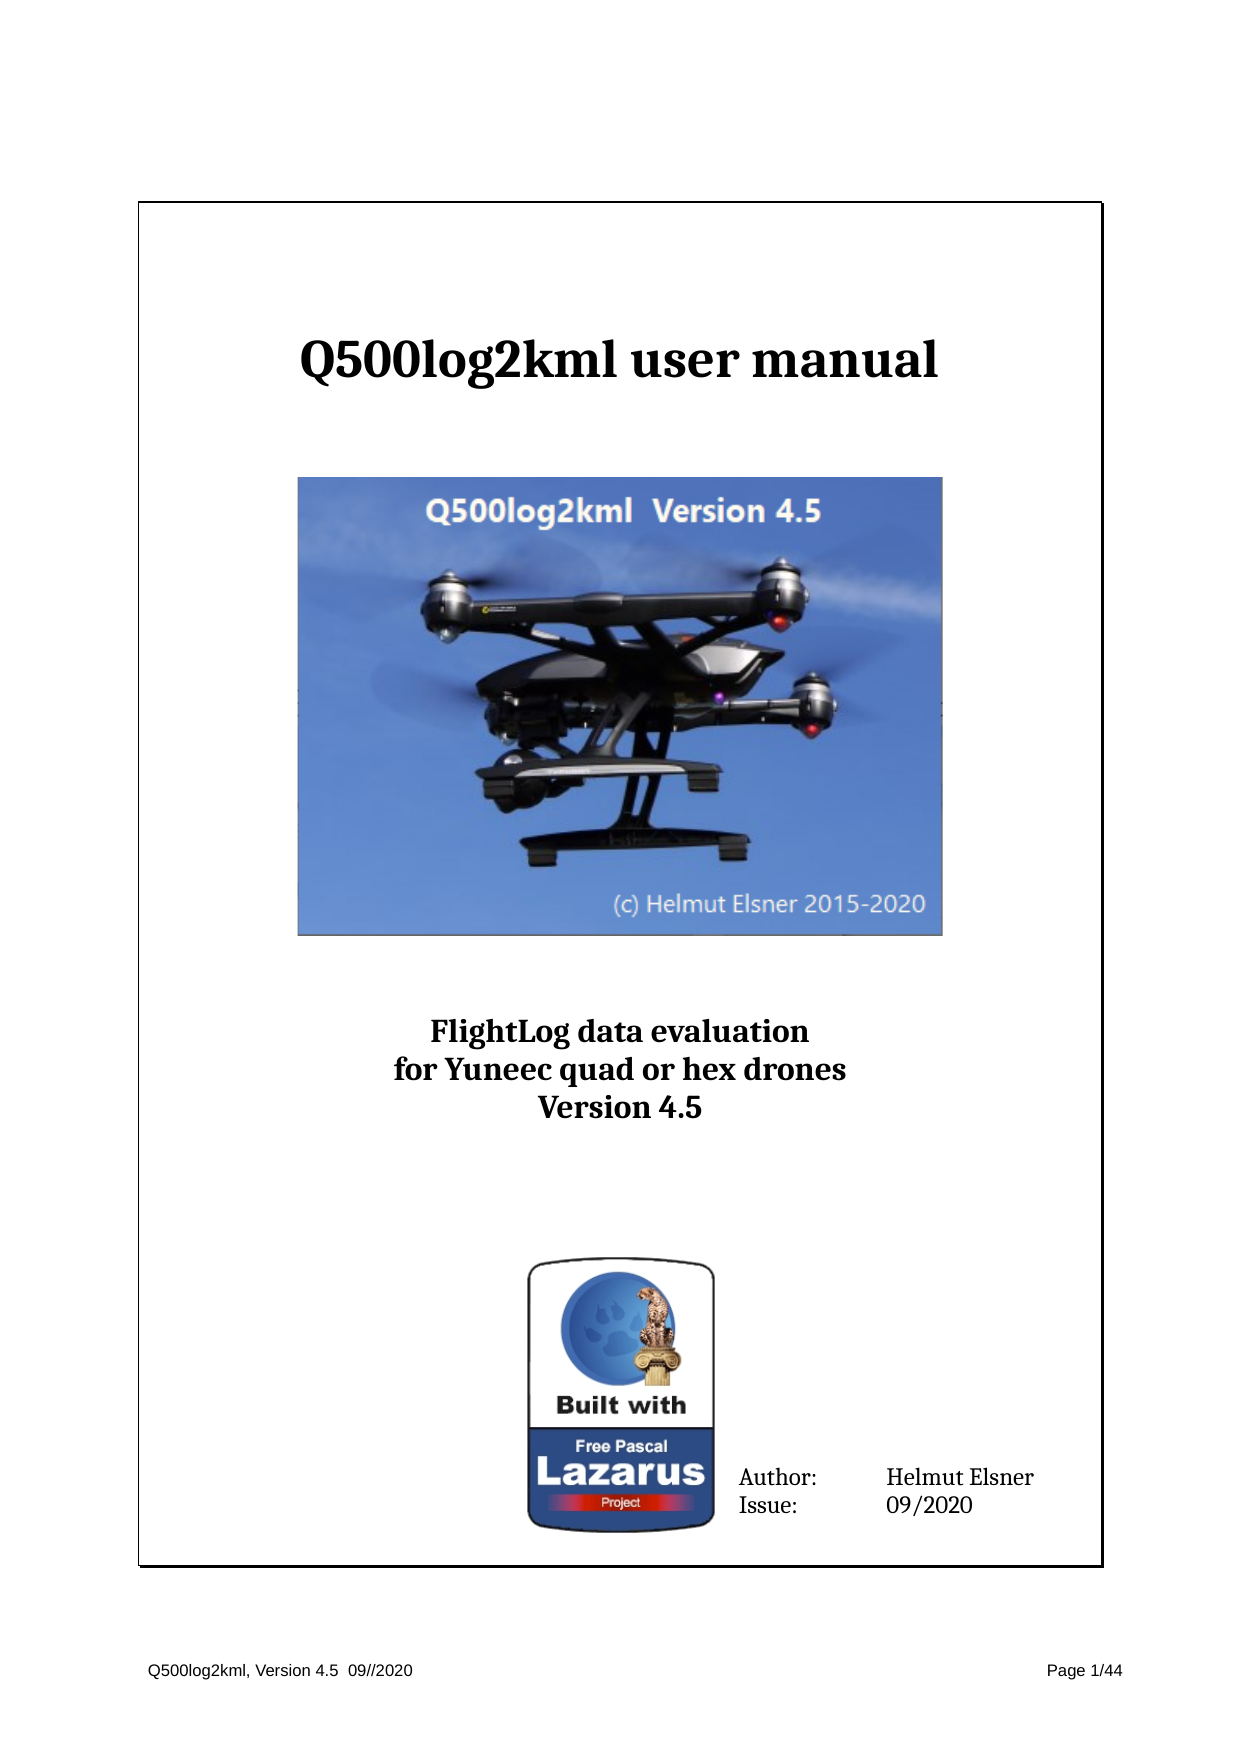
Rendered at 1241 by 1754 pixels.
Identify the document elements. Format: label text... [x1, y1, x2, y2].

text FlightLog data evaluation [148, 1012, 1093, 1050]
text Q500log2kml user manual [148, 329, 1093, 391]
text Author: Helmut Elsner Issue: 09/2020 [724, 1434, 1093, 1520]
picture [297, 477, 943, 936]
picture [517, 1248, 724, 1541]
text [148, 1434, 517, 1520]
text for Yuneec quad or hex drones [148, 1050, 1093, 1089]
text Version 4.5 [148, 1089, 1093, 1127]
